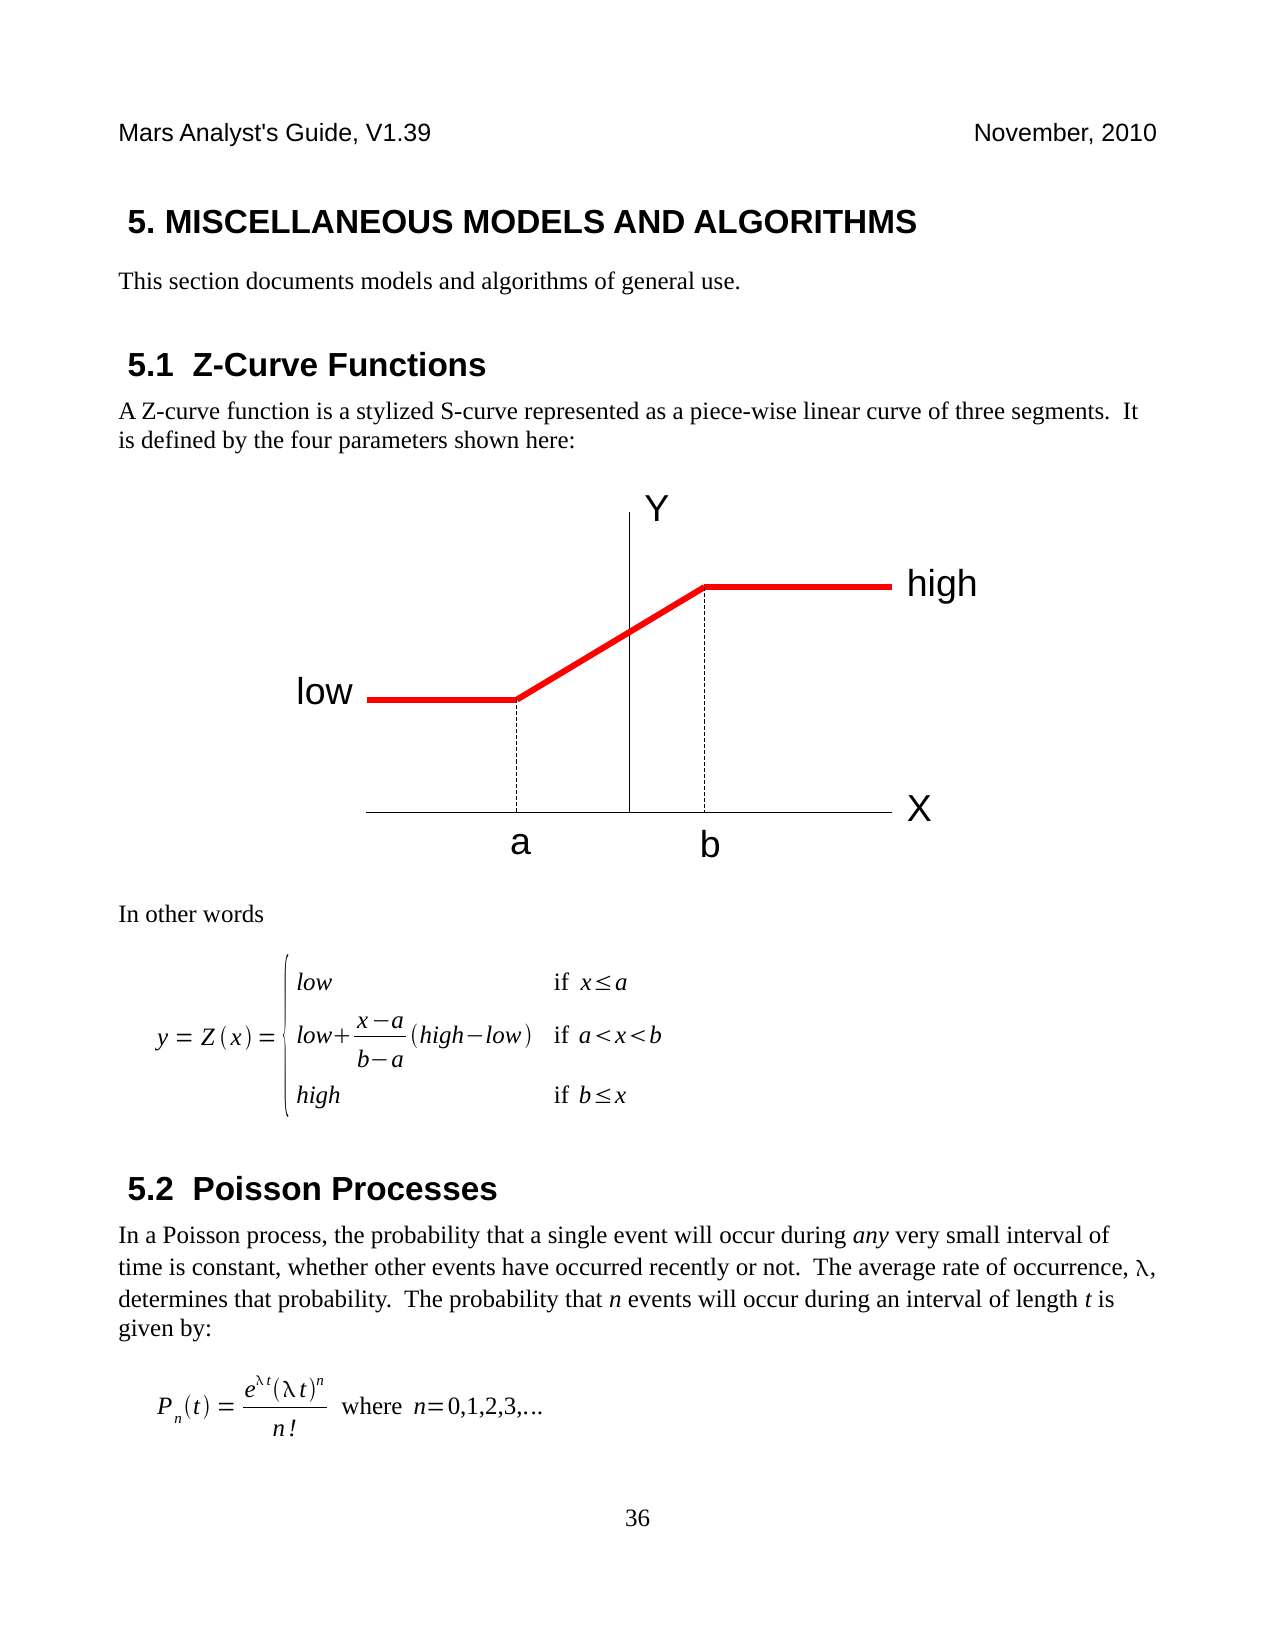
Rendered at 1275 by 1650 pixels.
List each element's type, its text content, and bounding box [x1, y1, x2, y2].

text A Z-curve function is a stylized S-curve represented as a piece-wise linear curve of three segments. It is defined by the four parameters shown here: [118, 396, 1157, 453]
subtitle Miscellaneous Models And Algorithms [118, 202, 1157, 240]
subtitle Z-Curve Functions [118, 345, 1157, 383]
text In a Poisson process, the probability that a single event will occur during any very small interval of time is constant, whether other events have occurred recently or not. The average rate of occurrence, , determines that probability. The probability that n events will occur during an interval of length t is given by: [118, 1220, 1157, 1342]
text This section documents models and algorithms of general use. [118, 266, 1157, 294]
text In other words [118, 899, 1157, 928]
subtitle Poisson Processes [118, 1169, 1157, 1207]
